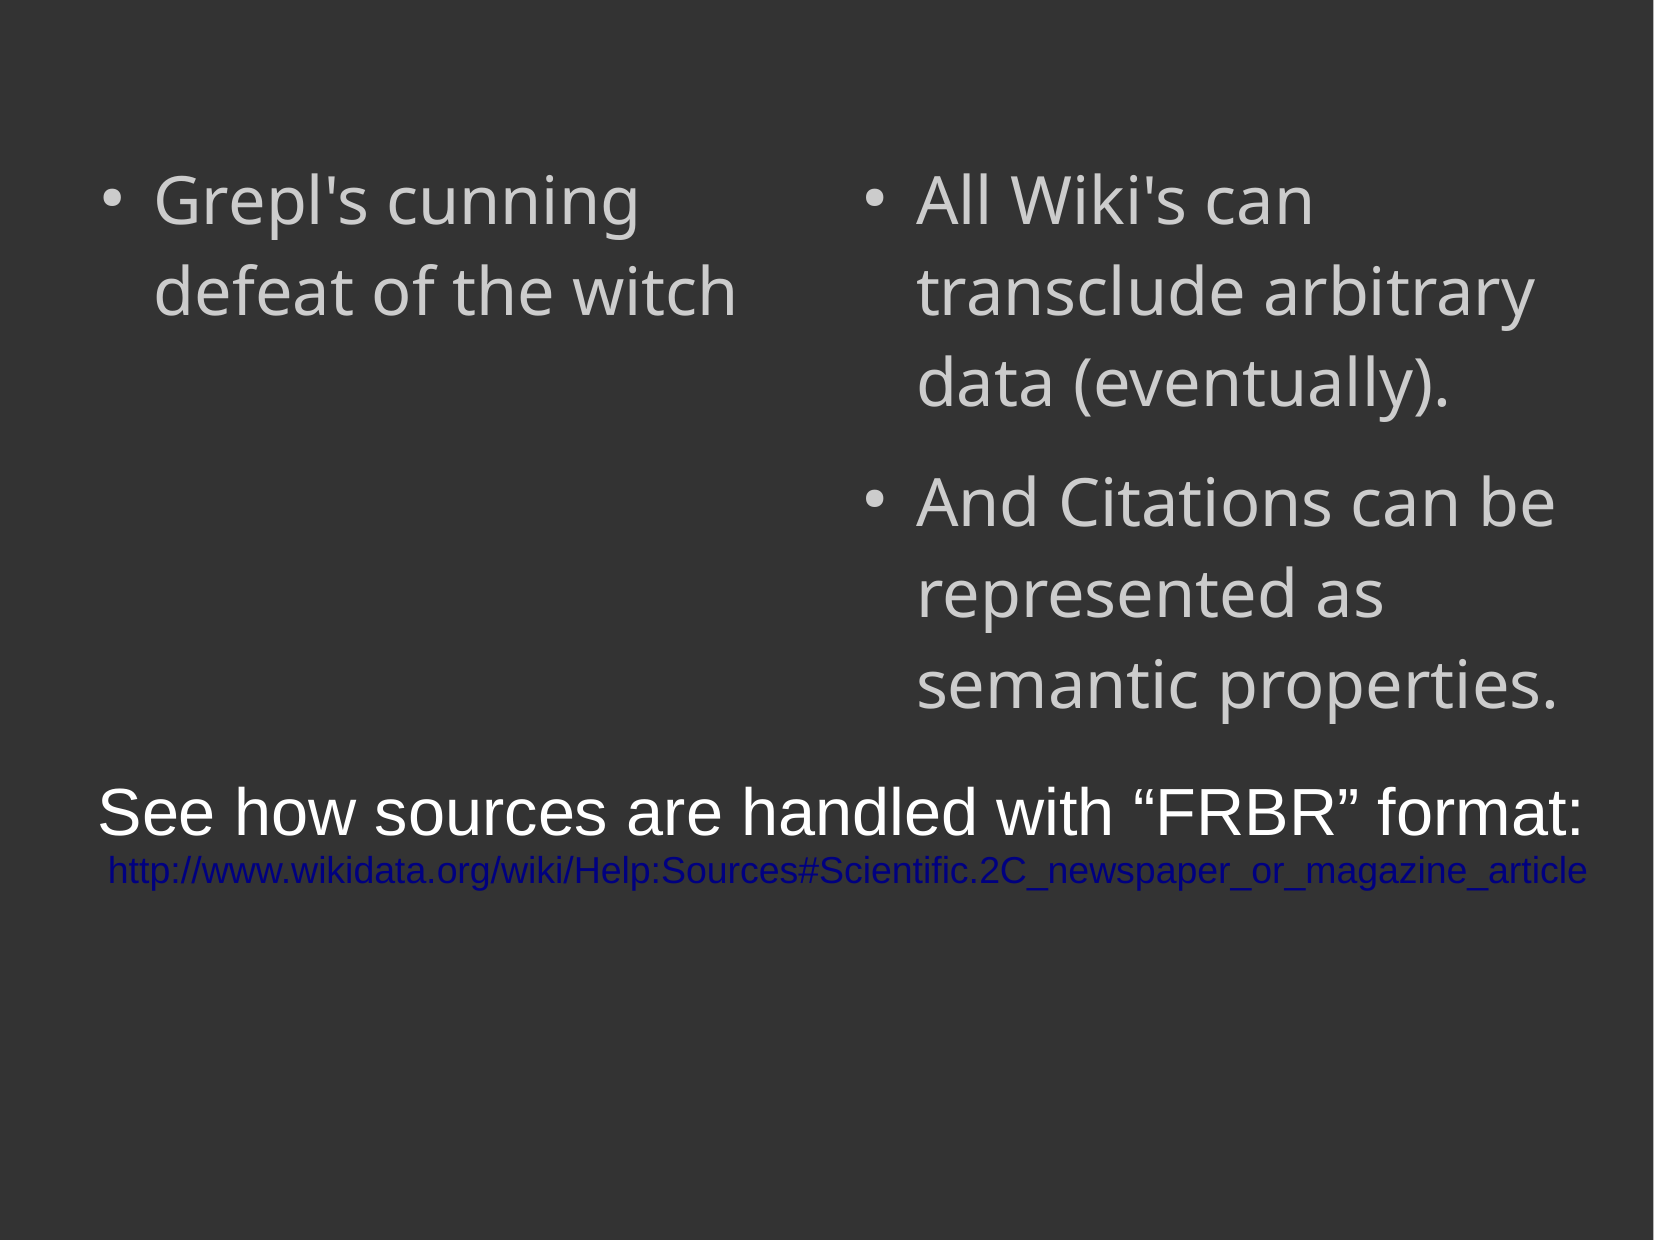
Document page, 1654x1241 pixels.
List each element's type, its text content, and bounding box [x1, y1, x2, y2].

text_box See how sources are handled with “FRBR” format: http://www.wikidata.org/wiki/Help:Sources#Scientific.2C_newspaper_or_magazine_article [82, 767, 1607, 1158]
list All Wiki's can transclude arbitrary data (eventually). And Citations can be represented as semantic properties. [845, 153, 1572, 767]
list Grepl's cunning defeat of the witch [82, 153, 809, 767]
